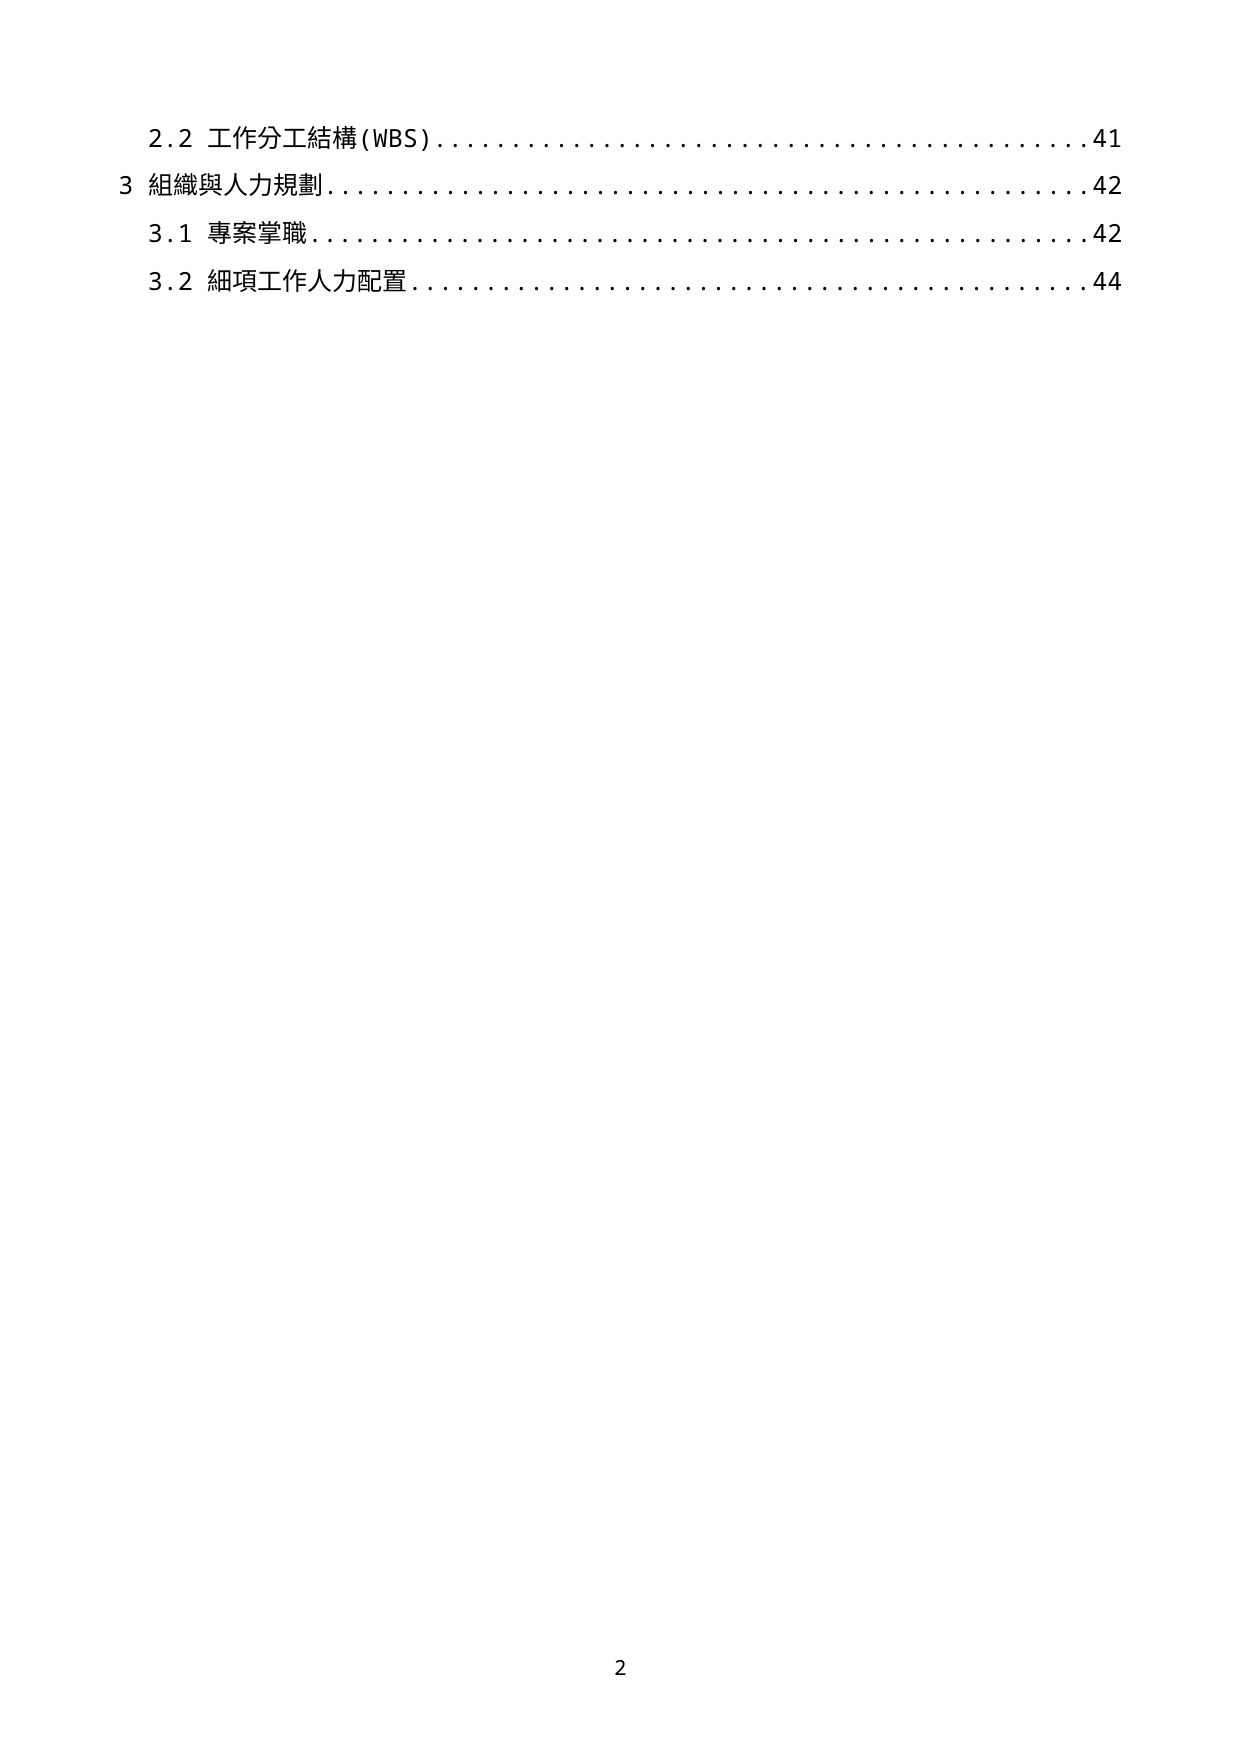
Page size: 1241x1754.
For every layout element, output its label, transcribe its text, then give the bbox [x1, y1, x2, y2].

text 3.2 細項工作人力配置 44 [148, 261, 1122, 297]
text 3.1 專案掌職 42 [148, 213, 1122, 249]
text 2.2 工作分工結構(WBS) 41 [148, 118, 1122, 154]
text 3 組織與人力規劃 42 [118, 166, 1122, 202]
